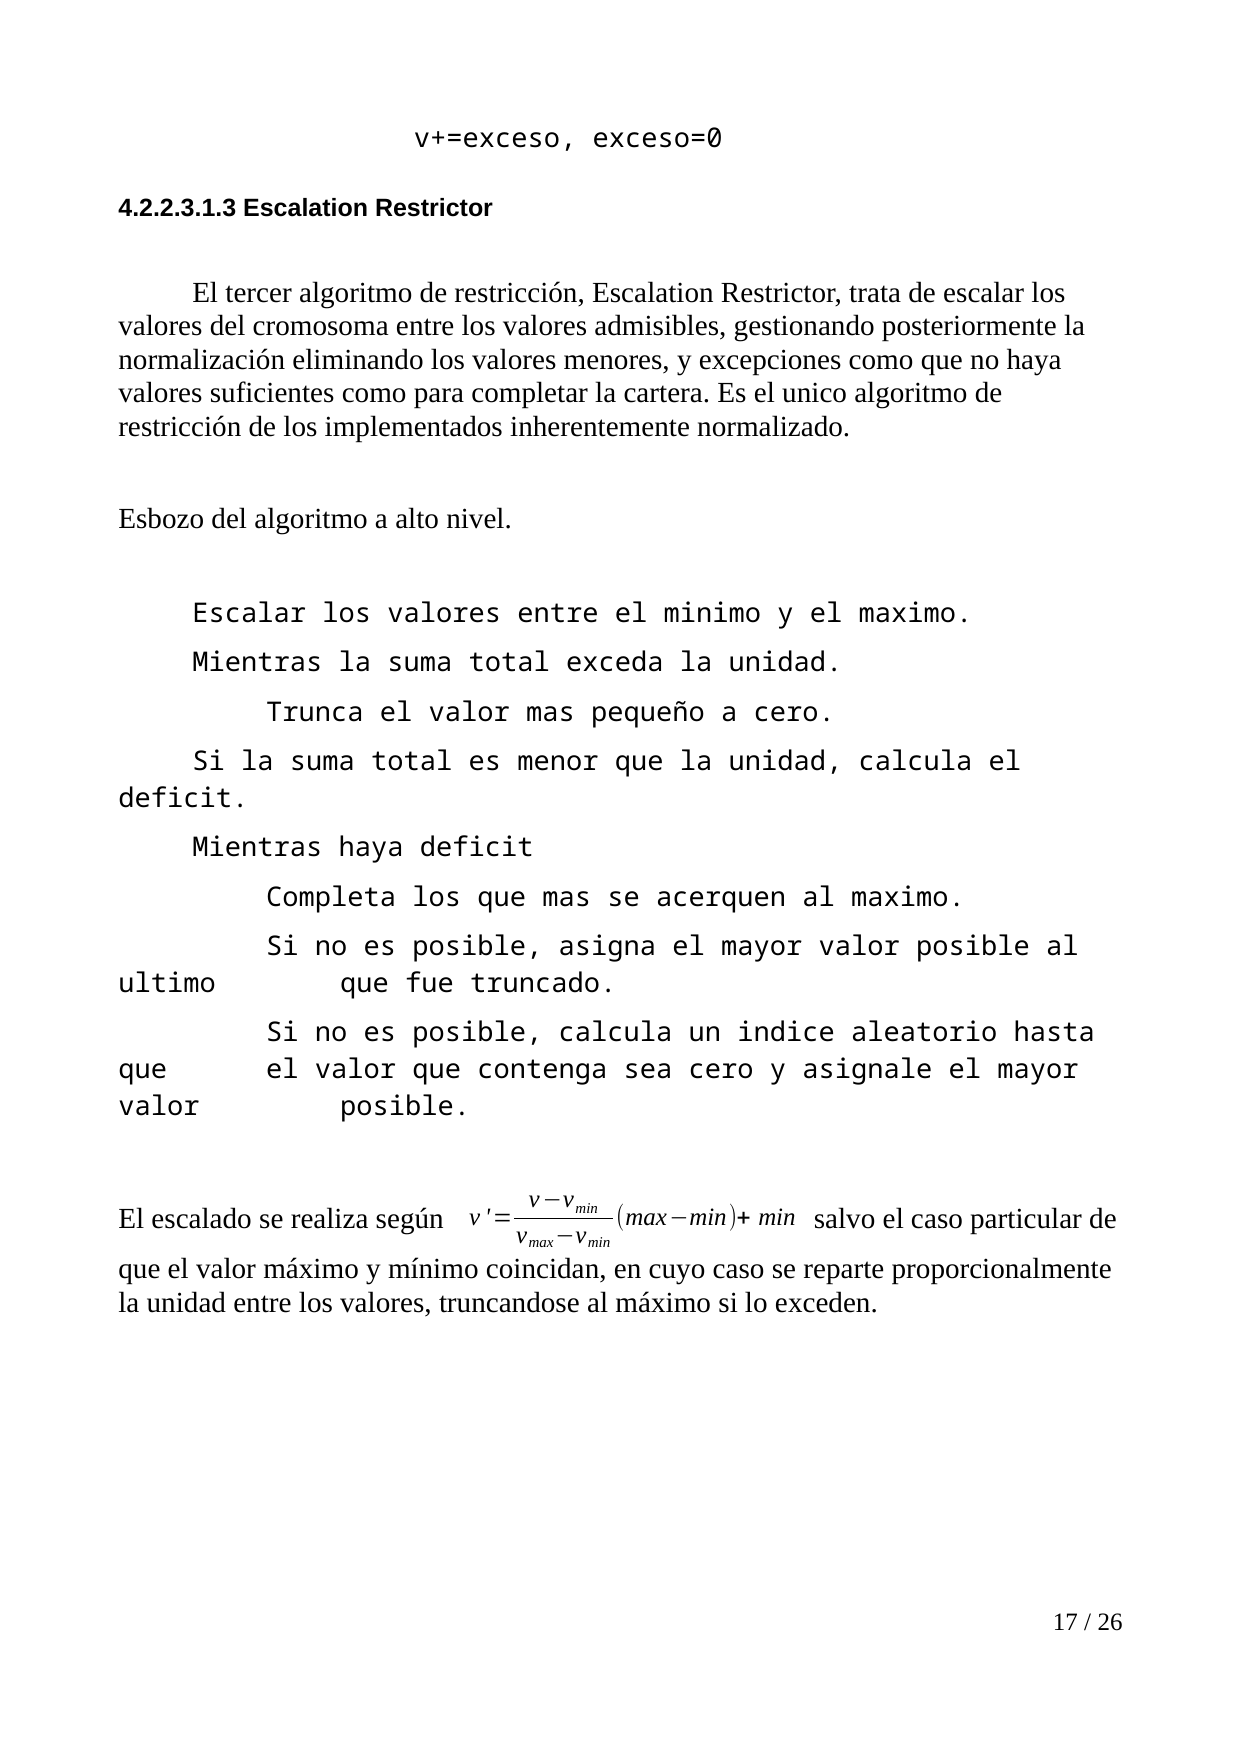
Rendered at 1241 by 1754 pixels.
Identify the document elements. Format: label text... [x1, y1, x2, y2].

text El escalado se realiza según salvo el caso particular de que el valor máximo y mínimo coincidan, en cuyo caso se reparte proporcionalmente la unidad entre los valores, truncandose al máximo si lo exceden. [118, 1185, 1122, 1319]
text El tercer algoritmo de restricción, Escalation Restrictor, trata de escalar los valores del cromosoma entre los valores admisibles, gestionando posteriormente la normalización eliminando los valores menores, y excepciones como que no haya valores suficientes como para completar la cartera. Es el unico algoritmo de restricción de los implementados inherentemente normalizado. [118, 275, 1122, 443]
text Completa los que mas se acerquen al maximo. [118, 877, 1122, 914]
text Mientras haya deficit [118, 828, 1122, 864]
text v+=exceso, exceso=0 [118, 118, 1122, 155]
text Escalar los valores entre el minimo y el maximo. [118, 593, 1122, 630]
text Si no es posible, calcula un indice aleatorio hasta que el valor que contenga sea cero y asignale el mayor valor posible. [118, 1013, 1122, 1123]
text Esbozo del algoritmo a alto nivel. [118, 501, 1122, 535]
text Si no es posible, asigna el mayor valor posible al ultimo que fue truncado. [118, 926, 1122, 1000]
text Trunca el valor mas pequeño a cero. [118, 692, 1122, 729]
text Si la suma total es menor que la unidad, calcula el deficit. [118, 741, 1122, 815]
text Mientras la suma total exceda la unidad. [118, 643, 1122, 679]
subtitle 4.2.2.3.1.3 Escalation Restrictor [118, 192, 1122, 221]
